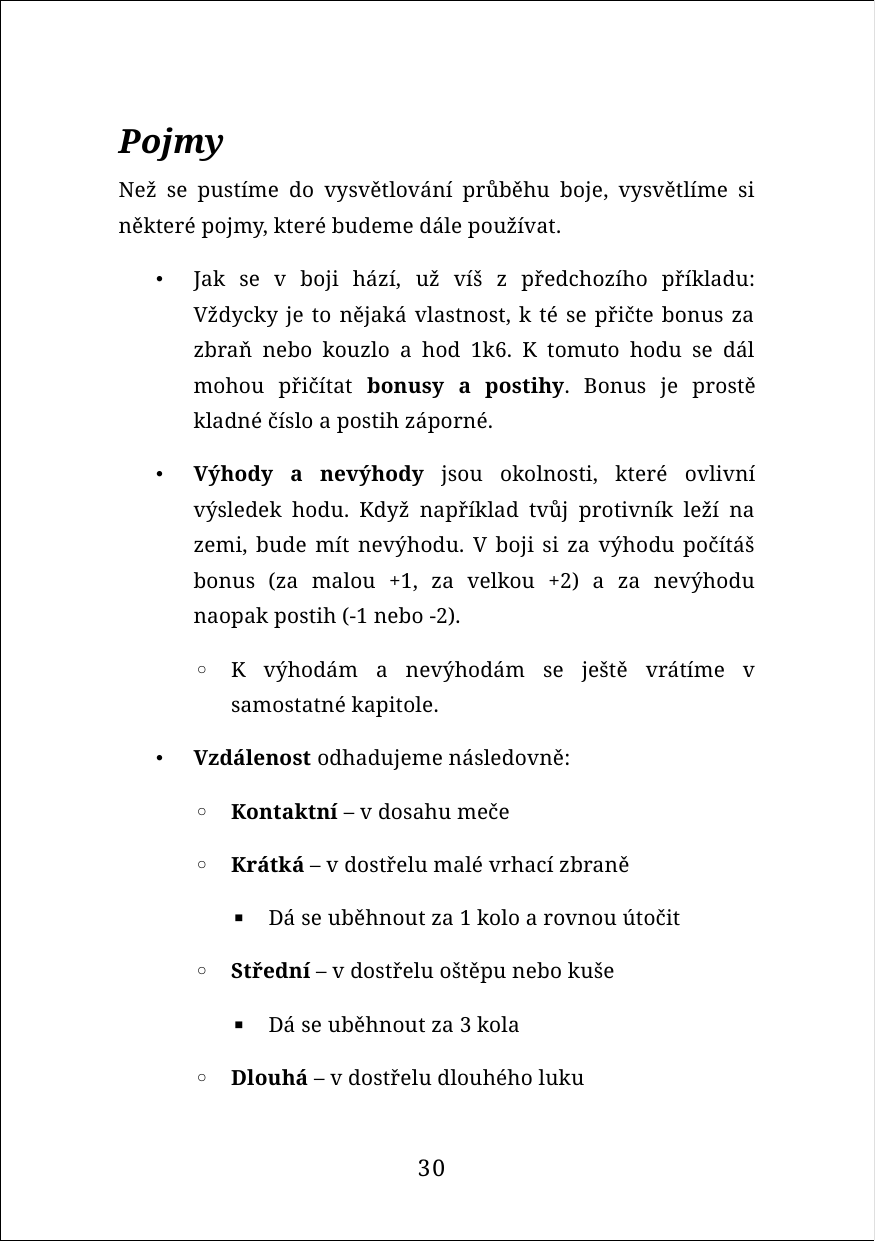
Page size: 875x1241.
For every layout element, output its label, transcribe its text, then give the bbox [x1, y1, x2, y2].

list Vzdálenost odhadujeme následovně: [156, 743, 756, 772]
list Krátká – v dostřelu malé vrhací zbraně [193, 850, 756, 878]
list Jak se v boji hází, už víš z předchozího příkladu: Vždycky je to nějaká vlastnost, k té se přičte bonus za zbraň nebo kouzlo a hod 1k6. K tomuto hodu se dál mohou přičítat bonusy a postihy. Bonus je prostě kladné číslo a postih záporné. [156, 264, 756, 435]
list K výhodám a nevýhodám se ještě vrátíme v samostatné kapitole. [193, 655, 756, 719]
list Kontaktní – v dosahu meče [193, 797, 756, 825]
list Dlouhá – v dostřelu dlouhého luku [193, 1063, 756, 1091]
text Než se pustíme do vysvětlování průběhu boje, vysvětlíme si některé pojmy, které budeme dále používat. [118, 175, 756, 239]
list Střední – v dostřelu oštěpu nebo kuše [193, 956, 756, 985]
list Dá se uběhnout za 3 kola [231, 1010, 756, 1038]
list Dá se uběhnout za 1 kolo a rovnou útočit [231, 903, 756, 932]
list Výhody a nevýhody jsou okolnosti, které ovlivní výsledek hodu. Když například tvůj protivník leží na zemi, bude mít nevýhodu. V boji si za výhodu počítáš bonus (za malou +1, za velkou +2) a za nevýhodu naopak postih (-1 nebo -2). [156, 459, 756, 630]
subtitle Pojmy [118, 118, 756, 164]
